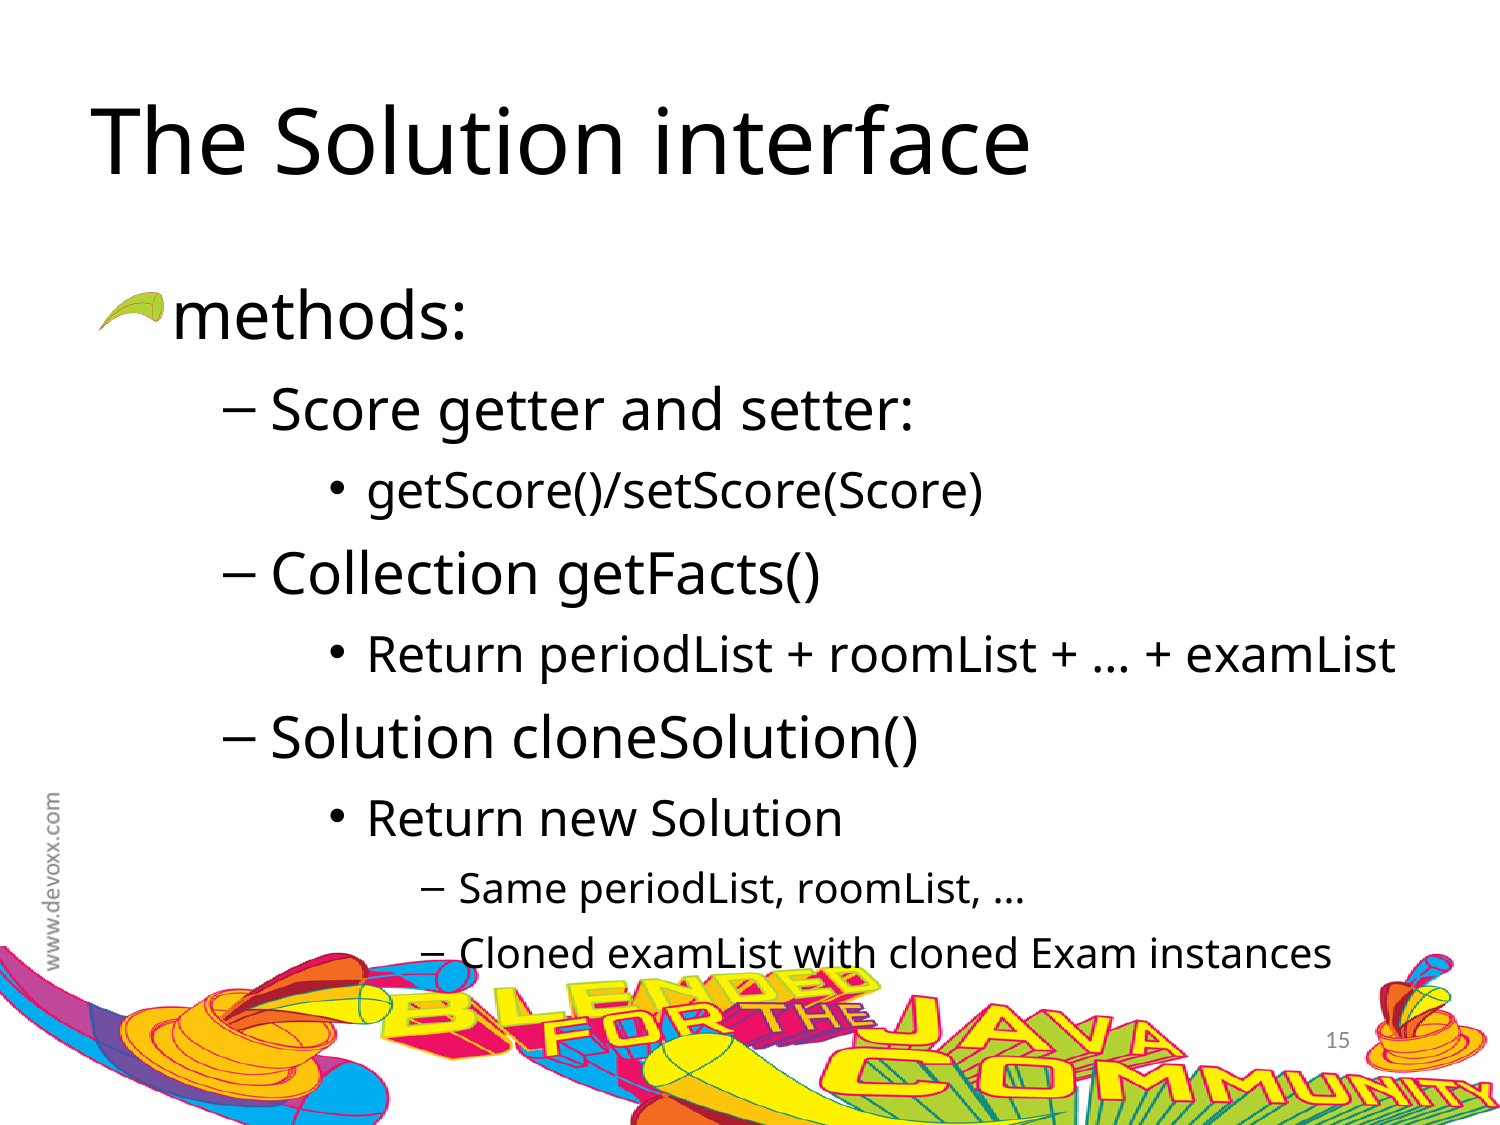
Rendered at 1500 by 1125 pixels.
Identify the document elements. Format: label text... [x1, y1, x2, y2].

picture [0, 757, 1500, 1125]
title The Solution interface [75, 45, 1426, 233]
list methods: Score getter and setter: getScore()/setScore(Score) Collection getFacts() Return periodList + roomList + … + examList Solution cloneSolution() Return new Solution Same periodList, roomList, … Cloned examList with cloned Exam instances [75, 262, 1426, 963]
picture [434, 967, 441, 988]
